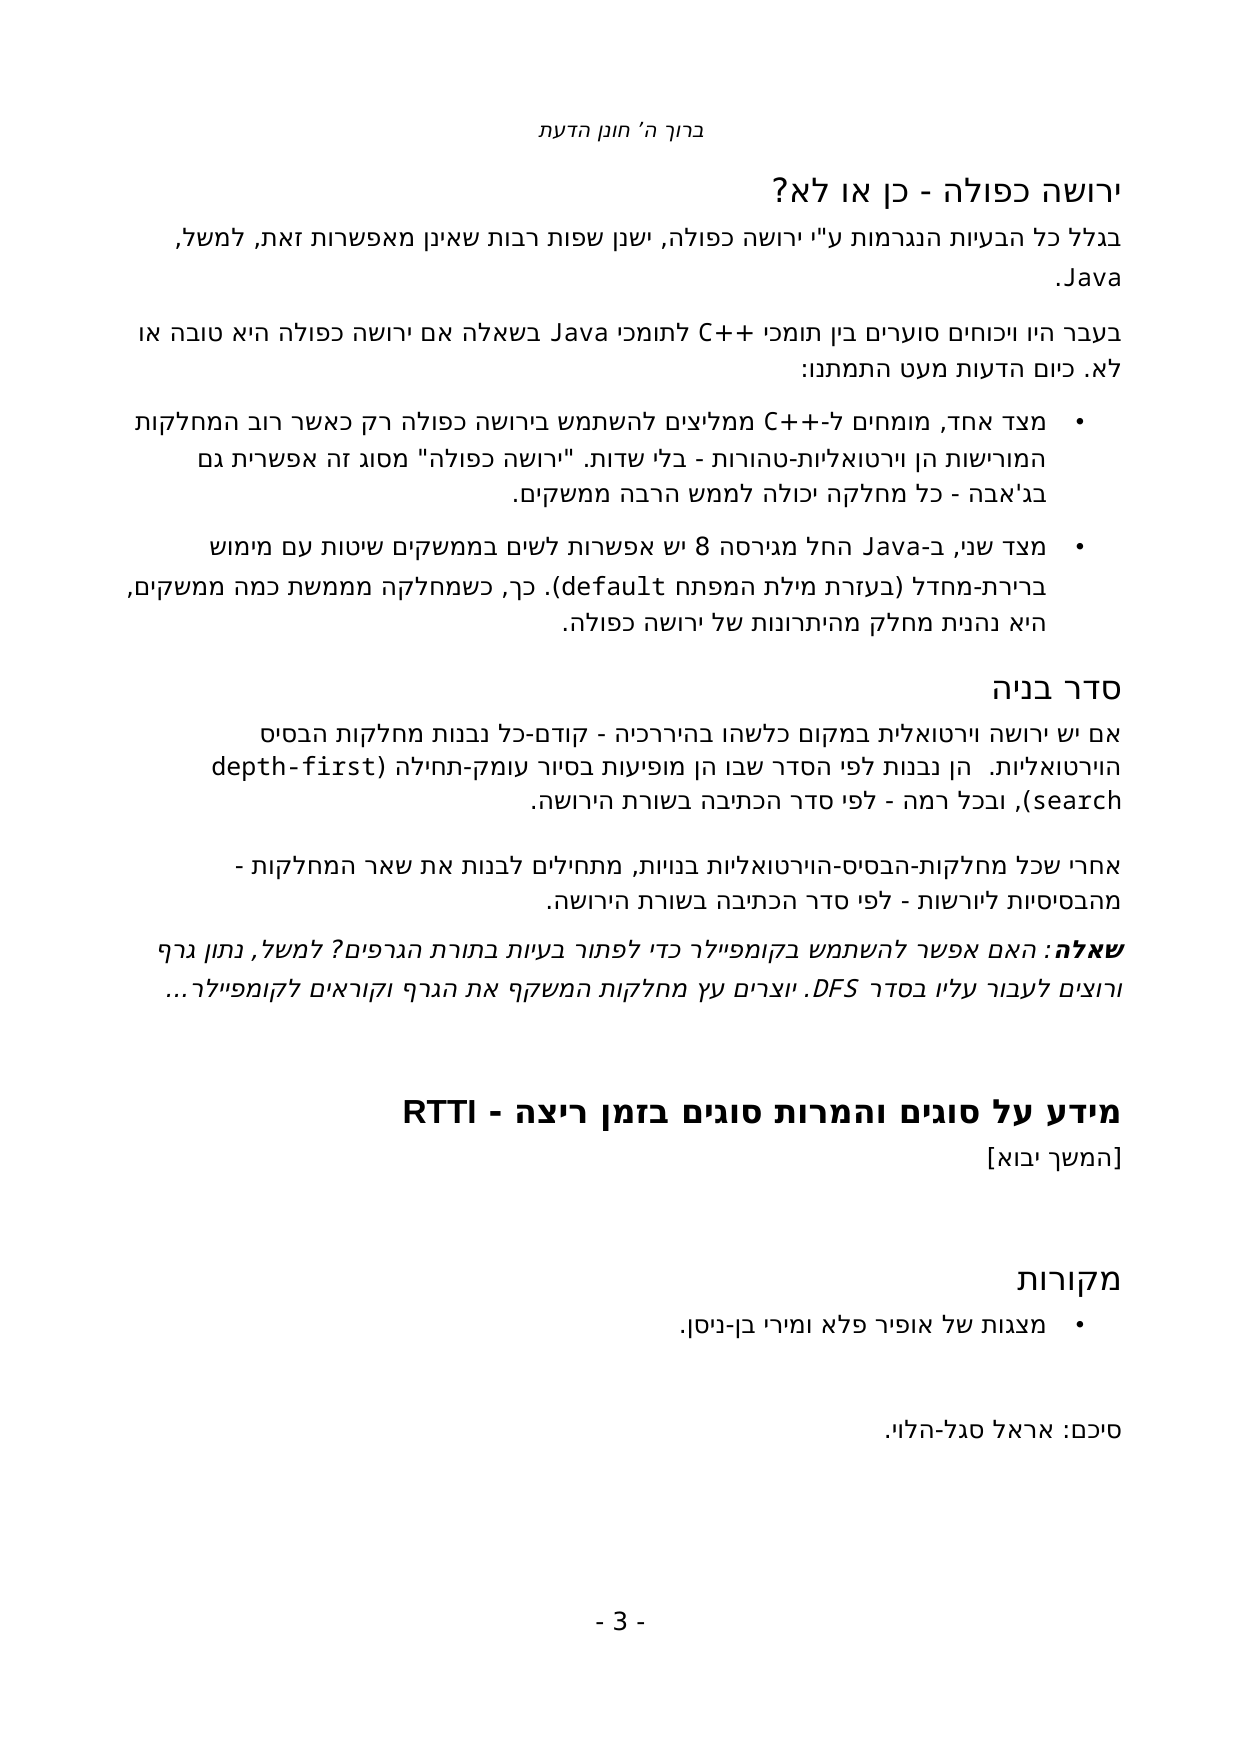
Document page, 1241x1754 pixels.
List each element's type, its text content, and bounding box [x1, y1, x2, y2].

list מצד אחד, מומחים ל-++C ממליצים להשתמש בירושה כפולה רק כאשר רוב המחלקות המורישות הן וירטואליות-טהורות - בלי שדות. "ירושה כפולה" מסוג זה אפשרית גם בג'אבה - כל מחלקה יכולה לממש הרבה ממשקים. [118, 404, 1084, 508]
text שאלה: האם אפשר להשתמש בקומפיילר כדי לפתור בעיות בתורת הגרפים? למשל, נתון גרף ורוצים לעבור עליו בסדר DFS. יוצרים עץ מחלקות המשקף את הגרף וקוראים לקומפיילר... [118, 936, 1122, 1005]
text בגלל כל הבעיות הנגרמות ע"י ירושה כפולה, ישנן שפות רבות שאינן מאפשרות זאת, למשל, Java. [118, 223, 1122, 293]
subtitle מידע על סוגים והמרות סוגים בזמן ריצה - RTTI [118, 1092, 1122, 1131]
list מצד שני, ב-Java החל מגירסה 8 יש אפשרות לשים בממשקים שיטות עם מימוש ברירת-מחדל (בעזרת מילת המפתח default). כך, כשמחלקה מממשת כמה ממשקים, היא נהנית מחלק מהיתרונות של ירושה כפולה. [118, 528, 1084, 637]
subtitle ירושה כפולה - כן או לא? [118, 172, 1122, 211]
text אם יש ירושה וירטואלית במקום כלשהו בהיררכיה - קודם-כל נבנות מחלקות הבסיס הוירטואליות. הן נבנות לפי הסדר שבו הן מופיעות בסיור עומק-תחילה (depth-first search), ובכל רמה - לפי סדר הכתיבה בשורת הירושה. [118, 720, 1122, 817]
subtitle סדר בניה [118, 668, 1122, 707]
text אחרי שכל מחלקות-הבסיס-הוירטואליות בנויות, מתחילים לבנות את שאר המחלקות - מהבסיסיות ליורשות - לפי סדר הכתיבה בשורת הירושה. [118, 851, 1122, 915]
text [המשך יבוא] [118, 1144, 1122, 1173]
list מצגות של אופיר פלא ומירי בן-ניסן. [118, 1310, 1084, 1339]
text סיכם: אראל סגל-הלוי. [118, 1415, 1122, 1444]
text בעבר היו ויכוחים סוערים בין תומכי ++C לתומכי Java בשאלה אם ירושה כפולה היא טובה או לא. כיום הדעות מעט התמתנו: [118, 314, 1122, 384]
subtitle מקורות [118, 1259, 1122, 1298]
